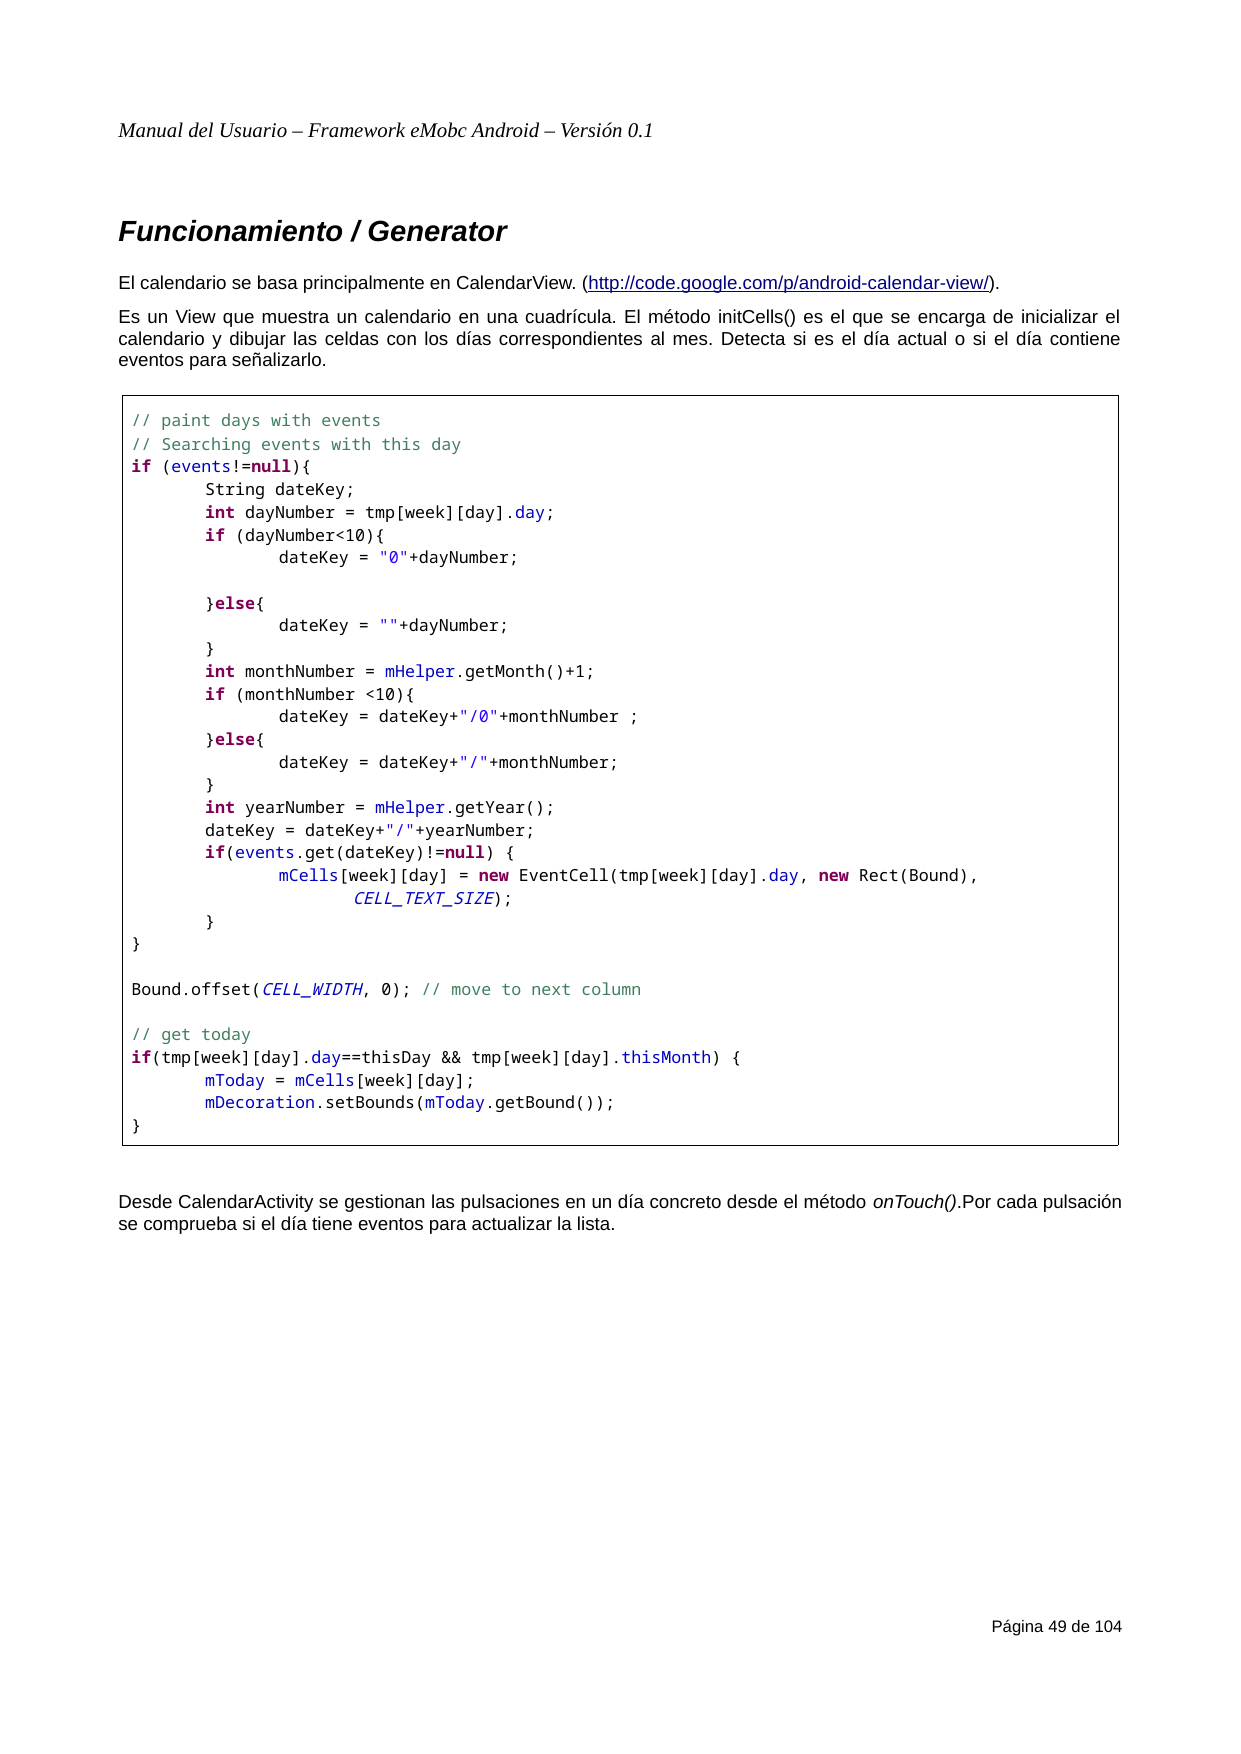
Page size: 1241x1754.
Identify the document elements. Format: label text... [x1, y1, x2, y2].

text dateKey = "0"+dayNumber; [123, 546, 1109, 569]
text mToday = mCells[week][day]; [123, 1068, 1109, 1091]
text } [123, 773, 1109, 796]
subtitle Desde CalendarActivity se gestionan las pulsaciones en un día concreto desde el método onTouch().Por cada pulsación se comprueba si el día tiene eventos para actualizar la lista. [118, 1191, 1122, 1234]
text int yearNumber = mHelper.getYear(); [123, 796, 1109, 818]
text dateKey = dateKey+"/"+yearNumber; [123, 818, 1109, 841]
text mCells[week][day] = new EventCell(tmp[week][day].day, new Rect(Bound), CELL_TEXT_SIZE); [123, 864, 1109, 909]
text int dayNumber = tmp[week][day].day; [123, 501, 1109, 523]
text dateKey = dateKey+"/0"+monthNumber ; [123, 705, 1109, 728]
text Bound.offset(CELL_WIDTH, 0); // move to next column [123, 977, 1109, 1000]
text } [123, 932, 1109, 955]
text dateKey = ""+dayNumber; [123, 614, 1109, 637]
text // Searching events with this day [123, 432, 1109, 455]
text int monthNumber = mHelper.getMonth()+1; [123, 659, 1109, 682]
text }else{ [123, 728, 1109, 750]
text String dateKey; [123, 478, 1109, 501]
text } [123, 637, 1109, 659]
subtitle Funcionamiento / Generator [118, 214, 1122, 248]
text if(events.get(dateKey)!=null) { [123, 841, 1109, 864]
text if (monthNumber <10){ [123, 682, 1109, 705]
text dateKey = dateKey+"/"+monthNumber; [123, 750, 1109, 773]
text Es un View que muestra un calendario en una cuadrícula. El método initCells() es el que se encarga de inicializar el calendario y dibujar las celdas con los días correspondientes al mes. Detecta si es el día actual o si el día contiene eventos para señalizarlo. [118, 306, 1122, 371]
text mDecoration.setBounds(mToday.getBound()); [123, 1091, 1109, 1114]
text // paint days with events [123, 404, 1109, 432]
text if(tmp[week][day].day==thisDay && tmp[week][day].thisMonth) { [123, 1046, 1109, 1068]
text if (events!=null){ [123, 455, 1109, 478]
text if (dayNumber<10){ [123, 523, 1109, 546]
text El calendario se basa principalmente en CalendarView. (http://code.google.com/p/android-calendar-view/). [118, 272, 1122, 293]
text // get today [123, 1023, 1109, 1046]
text }else{ [123, 591, 1109, 614]
text } [123, 909, 1109, 932]
text } [123, 1114, 1109, 1136]
